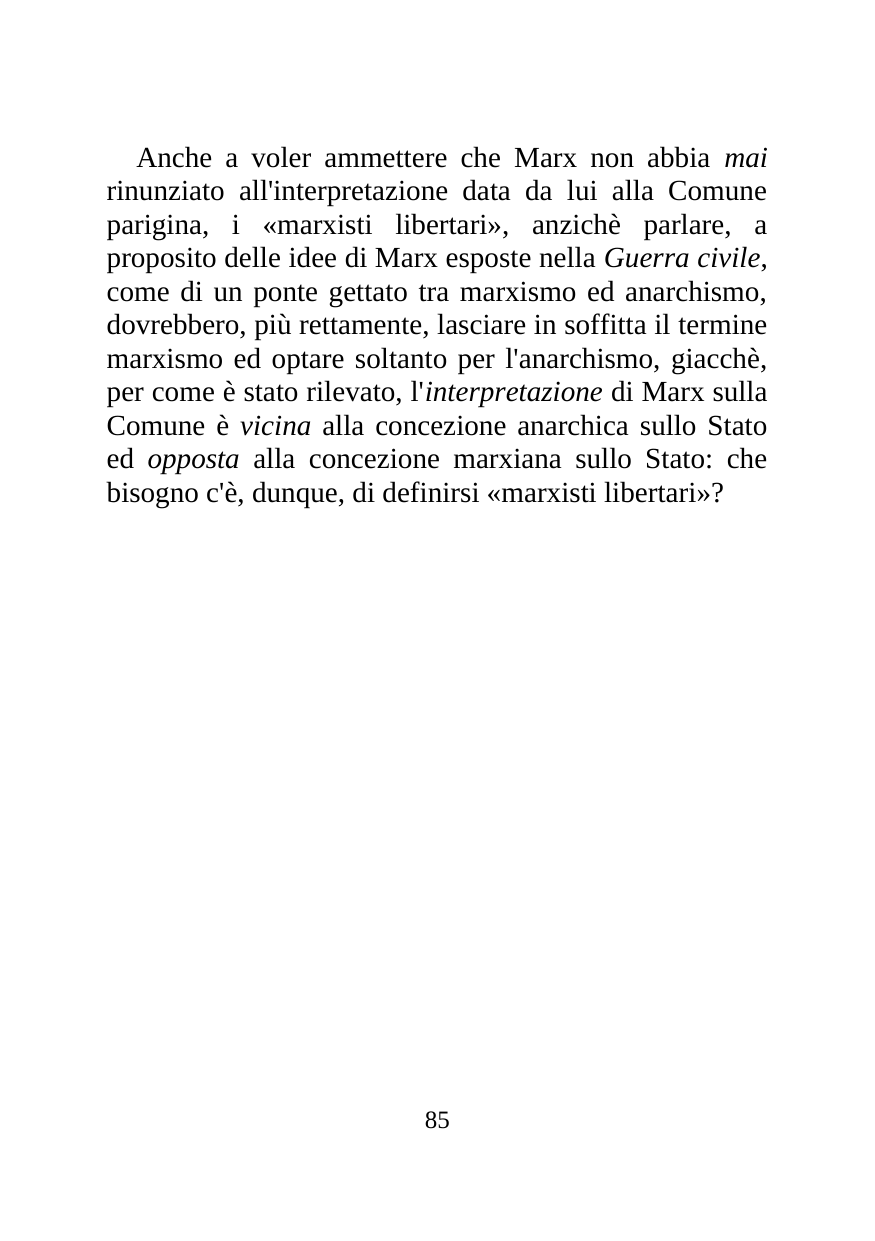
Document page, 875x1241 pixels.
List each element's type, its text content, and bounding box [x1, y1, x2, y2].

text Anche a voler ammettere che Marx non abbia mai rinunziato all'interpretazione data da lui alla Comune parigina, i «marxisti libertari», anzichè parlare, a proposito delle idee di Marx esposte nella Guerra civile, come di un ponte gettato tra marxismo ed anarchismo, dovrebbero, più rettamente, lasciare in soffitta il termine marxismo ed optare soltanto per l'anarchismo, giacchè, per come è stato rilevato, l'interpretazione di Marx sulla Comune è vicina alla concezione anarchica sullo Stato ed opposta alla concezione marxiana sullo Stato: che bisogno c'è, dunque, di definirsi «marxisti libertari»? [106, 140, 768, 509]
